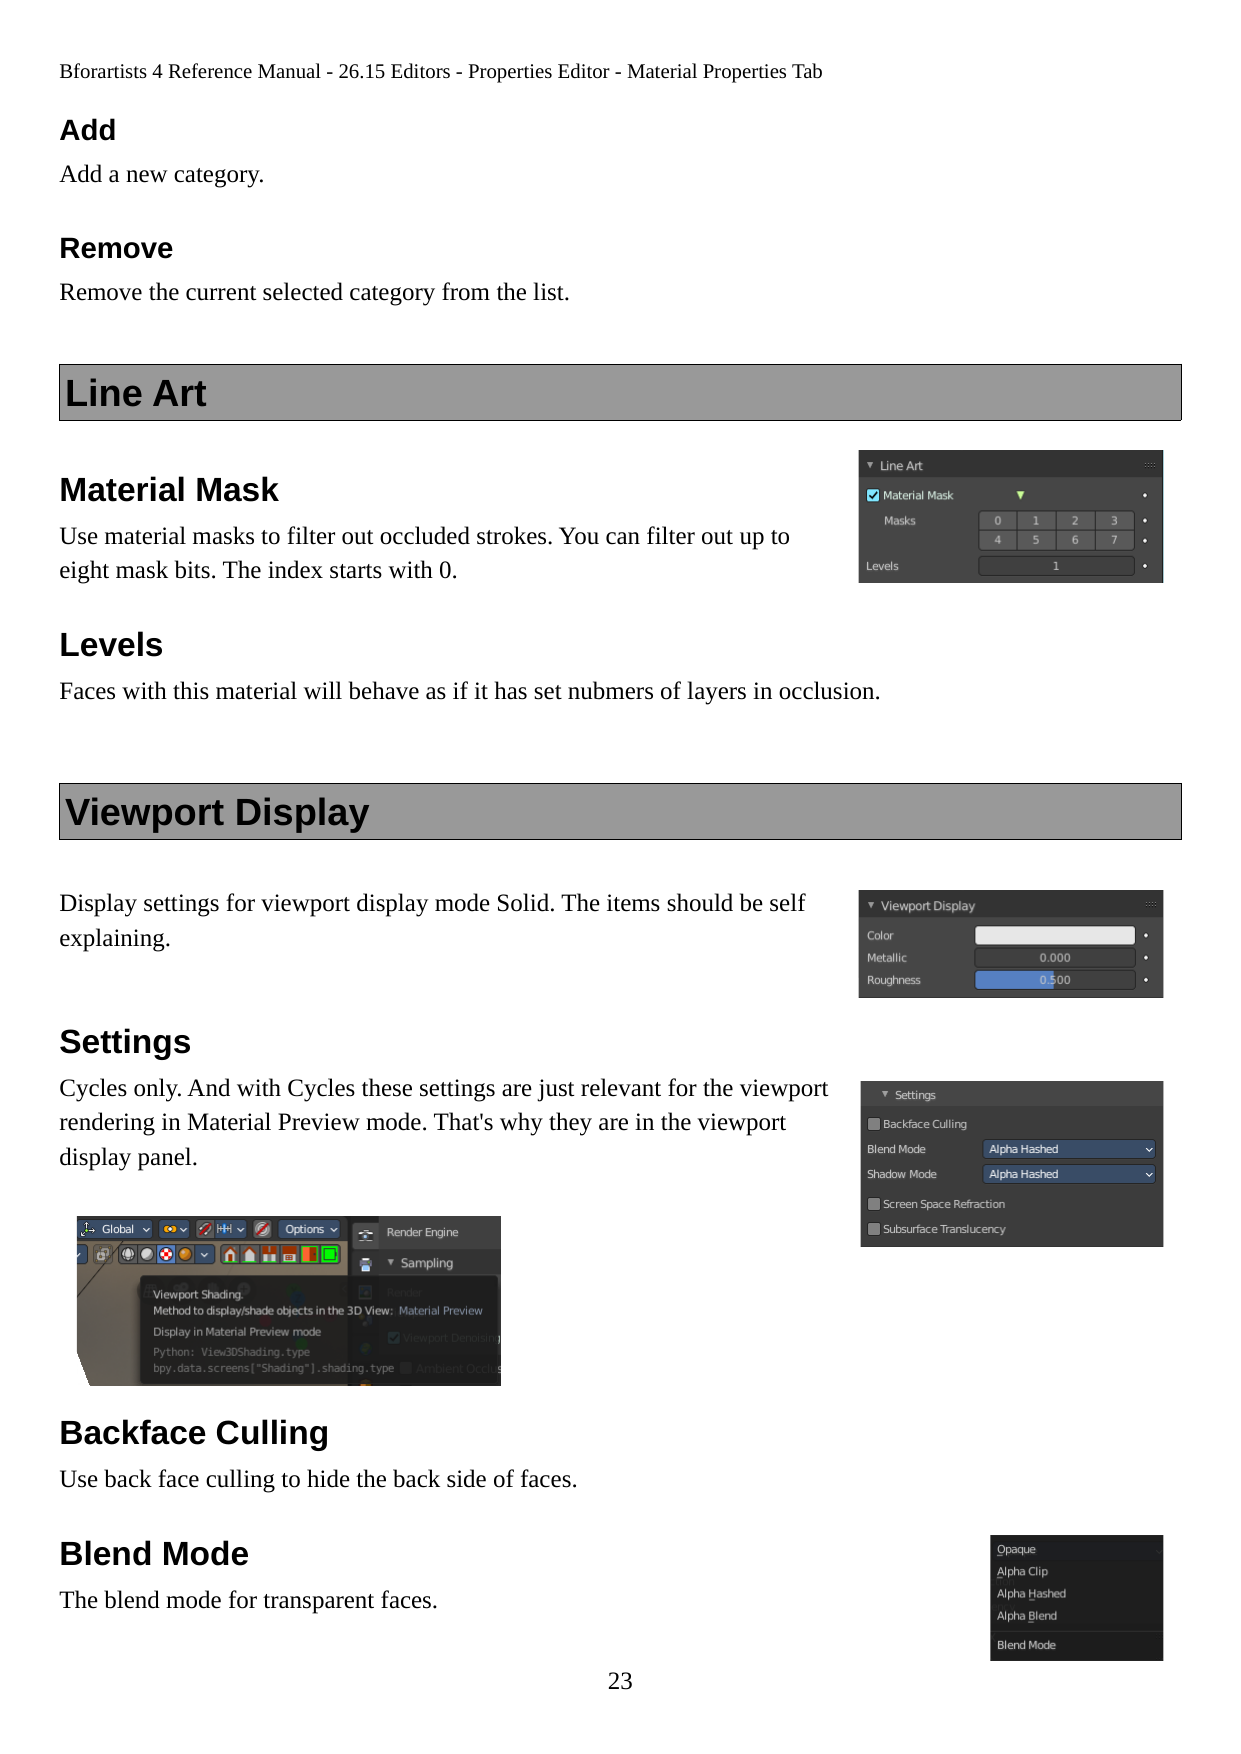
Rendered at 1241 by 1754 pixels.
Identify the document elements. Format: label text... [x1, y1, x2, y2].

subtitle Blend Mode [59, 1534, 1181, 1572]
text Cycles only. And with Cycles these settings are just relevant for the viewport rendering in Material Preview mode. That's why they are in the viewport display panel. [59, 1073, 1181, 1170]
text Remove the current selected category from the list. [59, 277, 1181, 306]
text The blend mode for transparent faces. [59, 1585, 990, 1614]
subtitle Levels [59, 625, 1181, 664]
text Add a new category. [59, 159, 1181, 188]
subtitle Material Mask [59, 469, 858, 508]
table_header Line Art [60, 365, 1181, 420]
table_header Viewport Display [60, 784, 1181, 839]
subtitle [1164, 469, 1181, 508]
text Faces with this material will behave as if it has set nubmers of layers in occlusion. [59, 676, 1181, 705]
subtitle Backface Culling [59, 1413, 1181, 1451]
text Use back face culling to hide the back side of faces. [59, 1464, 1181, 1493]
text Display settings for viewport display mode Solid. The items should be self explaining. [59, 888, 1181, 952]
picture [990, 1535, 1164, 1661]
picture [860, 1081, 1164, 1247]
picture [858, 890, 1164, 998]
subtitle Remove [59, 231, 1181, 265]
picture [858, 450, 1164, 583]
subtitle Add [59, 113, 1181, 146]
text Use material masks to filter out occluded strokes. You can filter out up to eight mask bits. The index starts with 0. [59, 521, 1181, 584]
picture [76, 1216, 501, 1386]
subtitle Settings [59, 1022, 1181, 1060]
